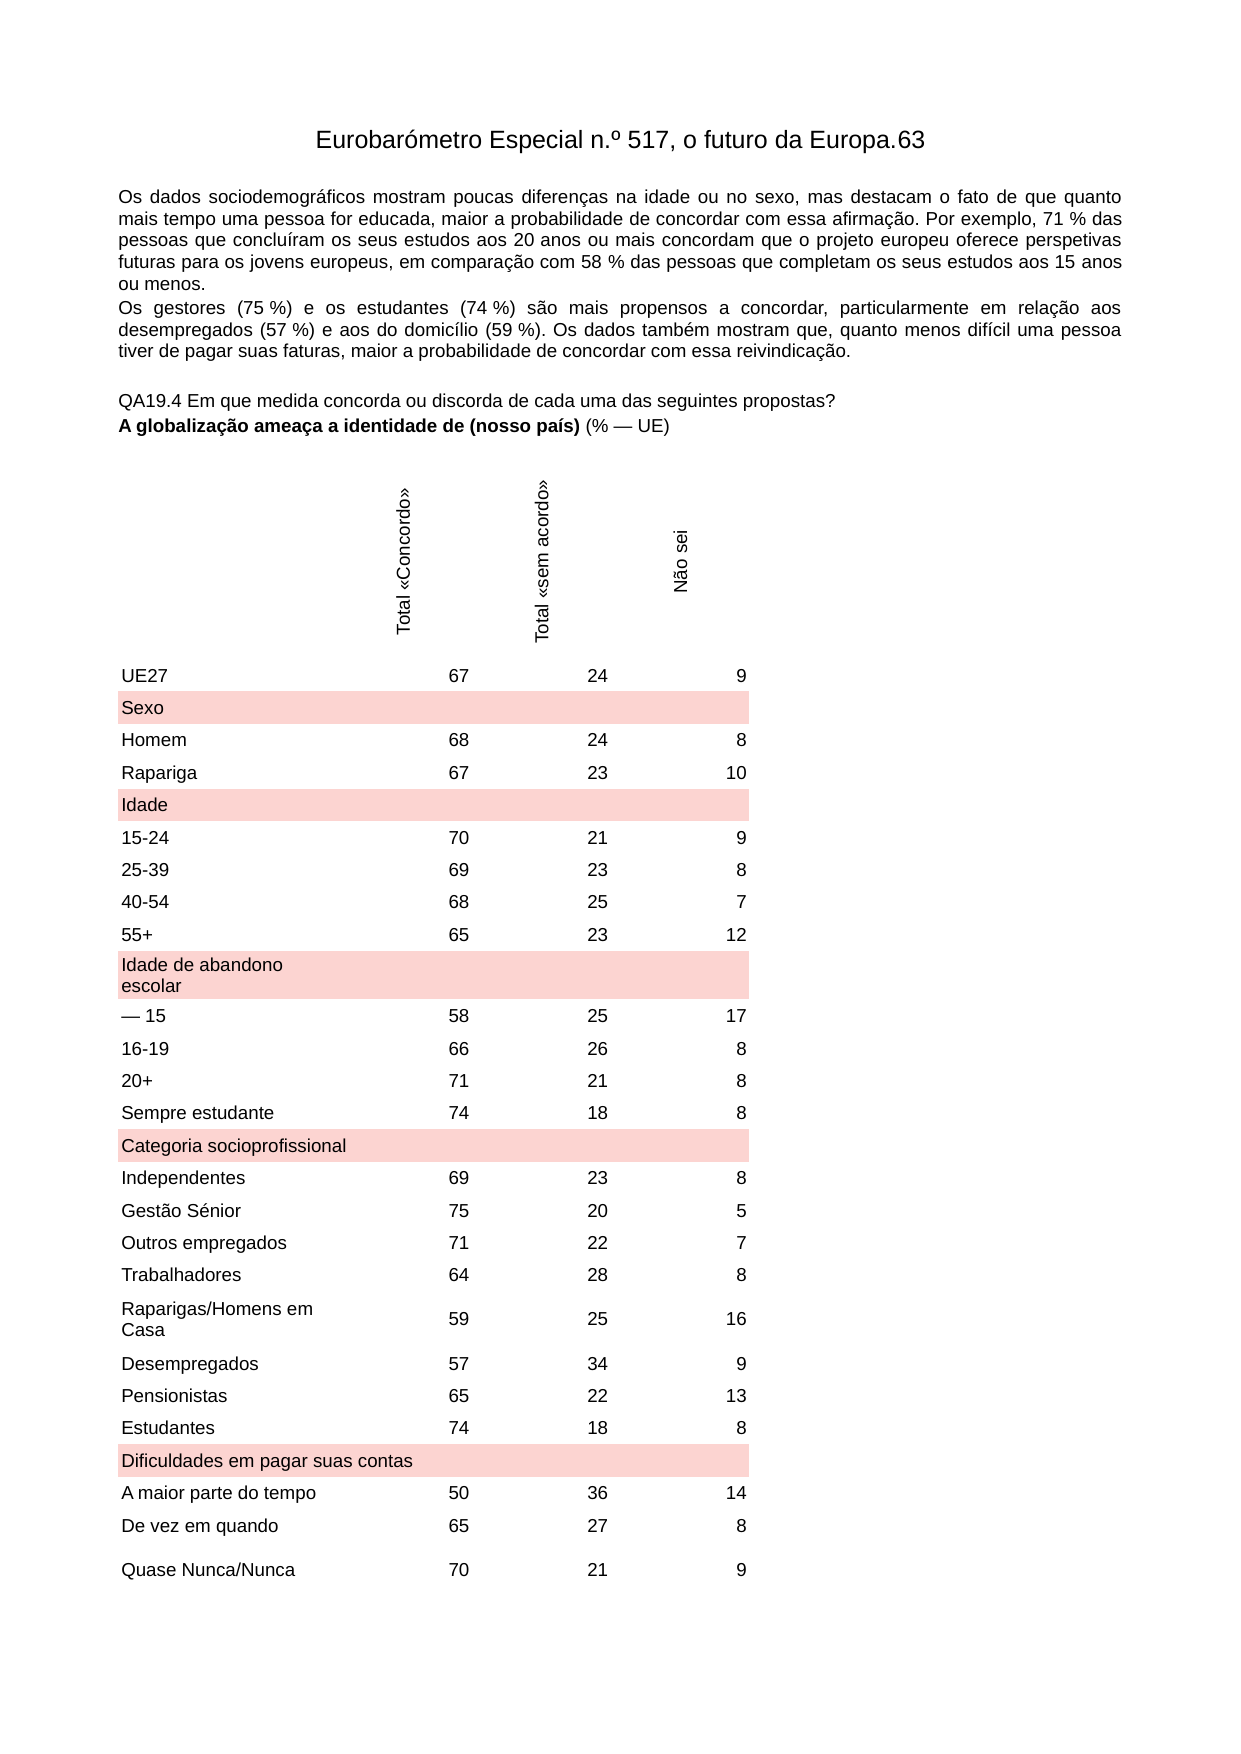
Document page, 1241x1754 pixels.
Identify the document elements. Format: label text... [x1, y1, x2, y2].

table_cell 67 [333, 756, 472, 789]
table_cell 65 [333, 1379, 472, 1412]
table_cell 20 [472, 1194, 611, 1226]
table_cell 21 [472, 1541, 611, 1597]
table_cell 28 [472, 1259, 611, 1291]
table_cell [472, 789, 611, 821]
table_cell Rapariga [118, 756, 333, 789]
table_cell 27 [472, 1509, 611, 1541]
table_cell 13 [611, 1379, 749, 1412]
table_cell 75 [333, 1194, 472, 1226]
table_cell 64 [333, 1259, 472, 1291]
table_cell 65 [333, 1509, 472, 1541]
table_cell 21 [472, 821, 611, 853]
table_cell 22 [472, 1379, 611, 1412]
table_cell Raparigas/Homens em Casa [118, 1291, 333, 1347]
table_cell 8 [611, 1032, 749, 1064]
table_cell 7 [611, 1226, 749, 1259]
table_cell 34 [472, 1347, 611, 1379]
table_cell 36 [472, 1477, 611, 1509]
table_cell 25 [472, 886, 611, 918]
table_cell 8 [611, 1097, 749, 1129]
table_cell 25 [472, 1291, 611, 1347]
table_cell Desempregados [118, 1347, 333, 1379]
table_cell 50 [333, 1477, 472, 1509]
table_cell 40-54 [118, 886, 333, 918]
table_cell Estudantes [118, 1412, 333, 1444]
table_cell 8 [611, 854, 749, 886]
table_cell [611, 1129, 749, 1162]
text A globalização ameaça a identidade de (nosso país) (% — UE) [118, 414, 1122, 436]
table_cell 23 [472, 1162, 611, 1194]
table_cell Outros empregados [118, 1226, 333, 1259]
table_cell 24 [472, 724, 611, 756]
table_cell 55+ [118, 918, 333, 951]
table_cell [333, 691, 472, 724]
table_cell — 15 [118, 1000, 333, 1032]
table_cell 59 [333, 1291, 472, 1347]
table_cell Gestão Sénior [118, 1194, 333, 1226]
table_cell 69 [333, 1162, 472, 1194]
table_header [118, 464, 333, 659]
table_cell 10 [611, 756, 749, 789]
table_cell 9 [611, 1347, 749, 1379]
table_cell [611, 1444, 749, 1477]
table_cell Homem [118, 724, 333, 756]
table_cell 25 [472, 1000, 611, 1032]
table_cell UE27 [118, 659, 333, 691]
table_cell 12 [611, 918, 749, 951]
table_cell 68 [333, 886, 472, 918]
table_cell Dificuldades em pagar suas contas [118, 1444, 611, 1477]
table_cell 58 [333, 1000, 472, 1032]
table_cell 26 [472, 1032, 611, 1064]
table_cell Pensionistas [118, 1379, 333, 1412]
table_cell [333, 951, 472, 999]
text Os gestores (75 %) e os estudantes (74 %) são mais propensos a concordar, particularmente em relação aos desempregados (57 %) e aos do domicílio (59 %). Os dados também mostram que, quanto menos difícil uma pessoa tiver de pagar suas faturas, maior a probabilidade de concordar com essa reivindicação. [118, 297, 1122, 362]
table_cell Categoria socioprofissional [118, 1129, 611, 1162]
table_cell Trabalhadores [118, 1259, 333, 1291]
table_cell 66 [333, 1032, 472, 1064]
table_cell 8 [611, 1064, 749, 1097]
text Os dados sociodemográficos mostram poucas diferenças na idade ou no sexo, mas destacam o fato de que quanto mais tempo uma pessoa for educada, maior a probabilidade de concordar com essa afirmação. Por exemplo, 71 % das pessoas que concluíram os seus estudos aos 20 anos ou mais concordam que o projeto europeu oferece perspetivas futuras para os jovens europeus, em comparação com 58 % das pessoas que completam os seus estudos aos 15 anos ou menos. [118, 186, 1122, 294]
table_cell 18 [472, 1412, 611, 1444]
table_cell 16 [611, 1291, 749, 1347]
table_cell 71 [333, 1226, 472, 1259]
table_cell 7 [611, 886, 749, 918]
table_cell 23 [472, 854, 611, 886]
text QA19.4 Em que medida concorda ou discorda de cada uma das seguintes propostas? [118, 390, 1122, 411]
table_cell 5 [611, 1194, 749, 1226]
table_cell 20+ [118, 1064, 333, 1097]
table_cell 9 [611, 821, 749, 853]
table_cell 70 [333, 1541, 472, 1597]
table_cell 16-19 [118, 1032, 333, 1064]
table_cell 9 [611, 1541, 749, 1597]
table_cell 23 [472, 918, 611, 951]
table_cell 8 [611, 1162, 749, 1194]
table_cell 15-24 [118, 821, 333, 853]
table_cell 74 [333, 1412, 472, 1444]
table_cell 57 [333, 1347, 472, 1379]
table_cell 68 [333, 724, 472, 756]
table_cell 25-39 [118, 854, 333, 886]
table_cell 70 [333, 821, 472, 853]
table_cell [472, 951, 611, 999]
table_cell 17 [611, 1000, 749, 1032]
table_cell Quase Nunca/Nunca [118, 1541, 333, 1597]
table_cell 8 [611, 1259, 749, 1291]
table_cell 23 [472, 756, 611, 789]
table_cell 69 [333, 854, 472, 886]
table_cell 21 [472, 1064, 611, 1097]
table_cell [333, 789, 472, 821]
table_cell 67 [333, 659, 472, 691]
table_cell 8 [611, 1509, 749, 1541]
table_cell 71 [333, 1064, 472, 1097]
table_cell Sexo [118, 691, 333, 724]
table_cell 18 [472, 1097, 611, 1129]
table_cell Independentes [118, 1162, 333, 1194]
table_cell 9 [611, 659, 749, 691]
table_cell [472, 691, 611, 724]
table_cell Idade de abandono escolar [118, 951, 333, 999]
table_cell Idade [118, 789, 333, 821]
table_header Total «sem acordo» [472, 464, 611, 659]
table_cell 14 [611, 1477, 749, 1509]
table_cell [611, 789, 749, 821]
table_cell 8 [611, 1412, 749, 1444]
table_header Não sei [611, 464, 749, 659]
table_cell Sempre estudante [118, 1097, 333, 1129]
table_cell [611, 951, 749, 999]
table_cell 8 [611, 724, 749, 756]
table_cell 65 [333, 918, 472, 951]
table_header Total «Concordo» [333, 464, 472, 659]
table_cell De vez em quando [118, 1509, 333, 1541]
table_cell 22 [472, 1226, 611, 1259]
table_cell [611, 691, 749, 724]
table_cell 24 [472, 659, 611, 691]
table_cell 74 [333, 1097, 472, 1129]
table_cell A maior parte do tempo [118, 1477, 333, 1509]
